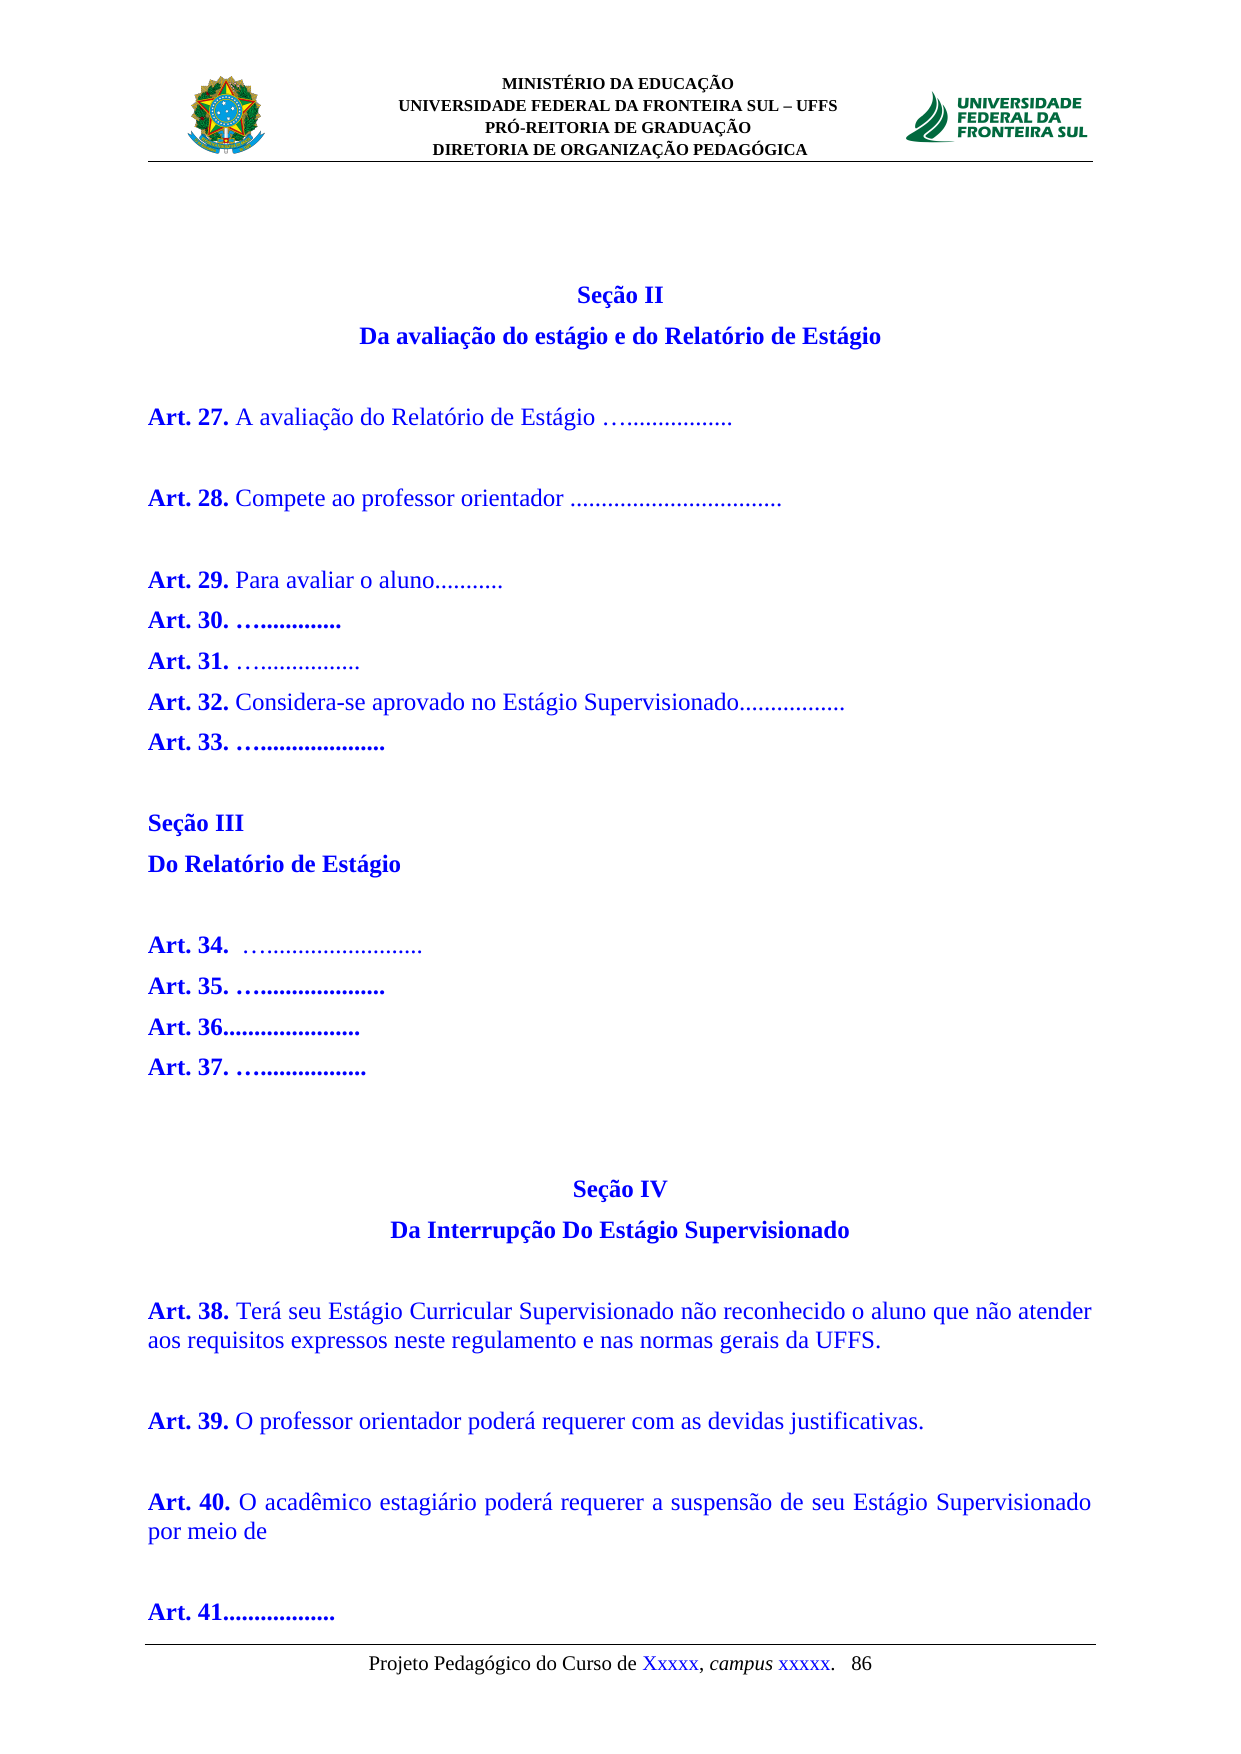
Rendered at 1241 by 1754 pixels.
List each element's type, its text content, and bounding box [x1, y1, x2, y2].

picture [903, 90, 1090, 146]
picture [187, 76, 265, 154]
text Da Interrupção Do Estágio Supervisionado [148, 1215, 1093, 1243]
text Art. 34. …......................... [148, 930, 1093, 959]
text Art. 39. O professor orientador poderá requerer com as devidas justificativas. [148, 1406, 1093, 1435]
text Art. 41.................. [148, 1597, 1093, 1626]
text Seção IV [148, 1174, 1093, 1203]
text Art. 35. ….................... [148, 971, 1093, 1000]
text Art. 36...................... [148, 1012, 1093, 1040]
text Seção III [148, 808, 1093, 837]
text Art. 30. …............. [148, 605, 1093, 634]
text Art. 29. Para avaliar o aluno........... [148, 565, 1093, 593]
text Art. 38. Terá seu Estágio Curricular Supervisionado não reconhecido o aluno que não atender aos requisitos expressos neste regulamento e nas normas gerais da UFFS. [148, 1296, 1093, 1353]
text Art. 33. ….................... [148, 727, 1093, 756]
text Do Relatório de Estágio [148, 849, 1093, 878]
text Art. 40. O acadêmico estagiário poderá requerer a suspensão de seu Estágio Supervisionado por meio de [148, 1487, 1093, 1545]
text Seção II [148, 280, 1093, 309]
text Art. 32. Considera-se aprovado no Estágio Supervisionado................. [148, 687, 1093, 715]
text Da avaliação do estágio e do Relatório de Estágio [148, 321, 1093, 350]
text Art. 31. …................ [148, 646, 1093, 675]
text Art. 27. A avaliação do Relatório de Estágio …................. [148, 402, 1093, 431]
text Art. 28. Compete ao professor orientador .................................. [148, 483, 1093, 512]
text Art. 37. …................. [148, 1052, 1093, 1081]
